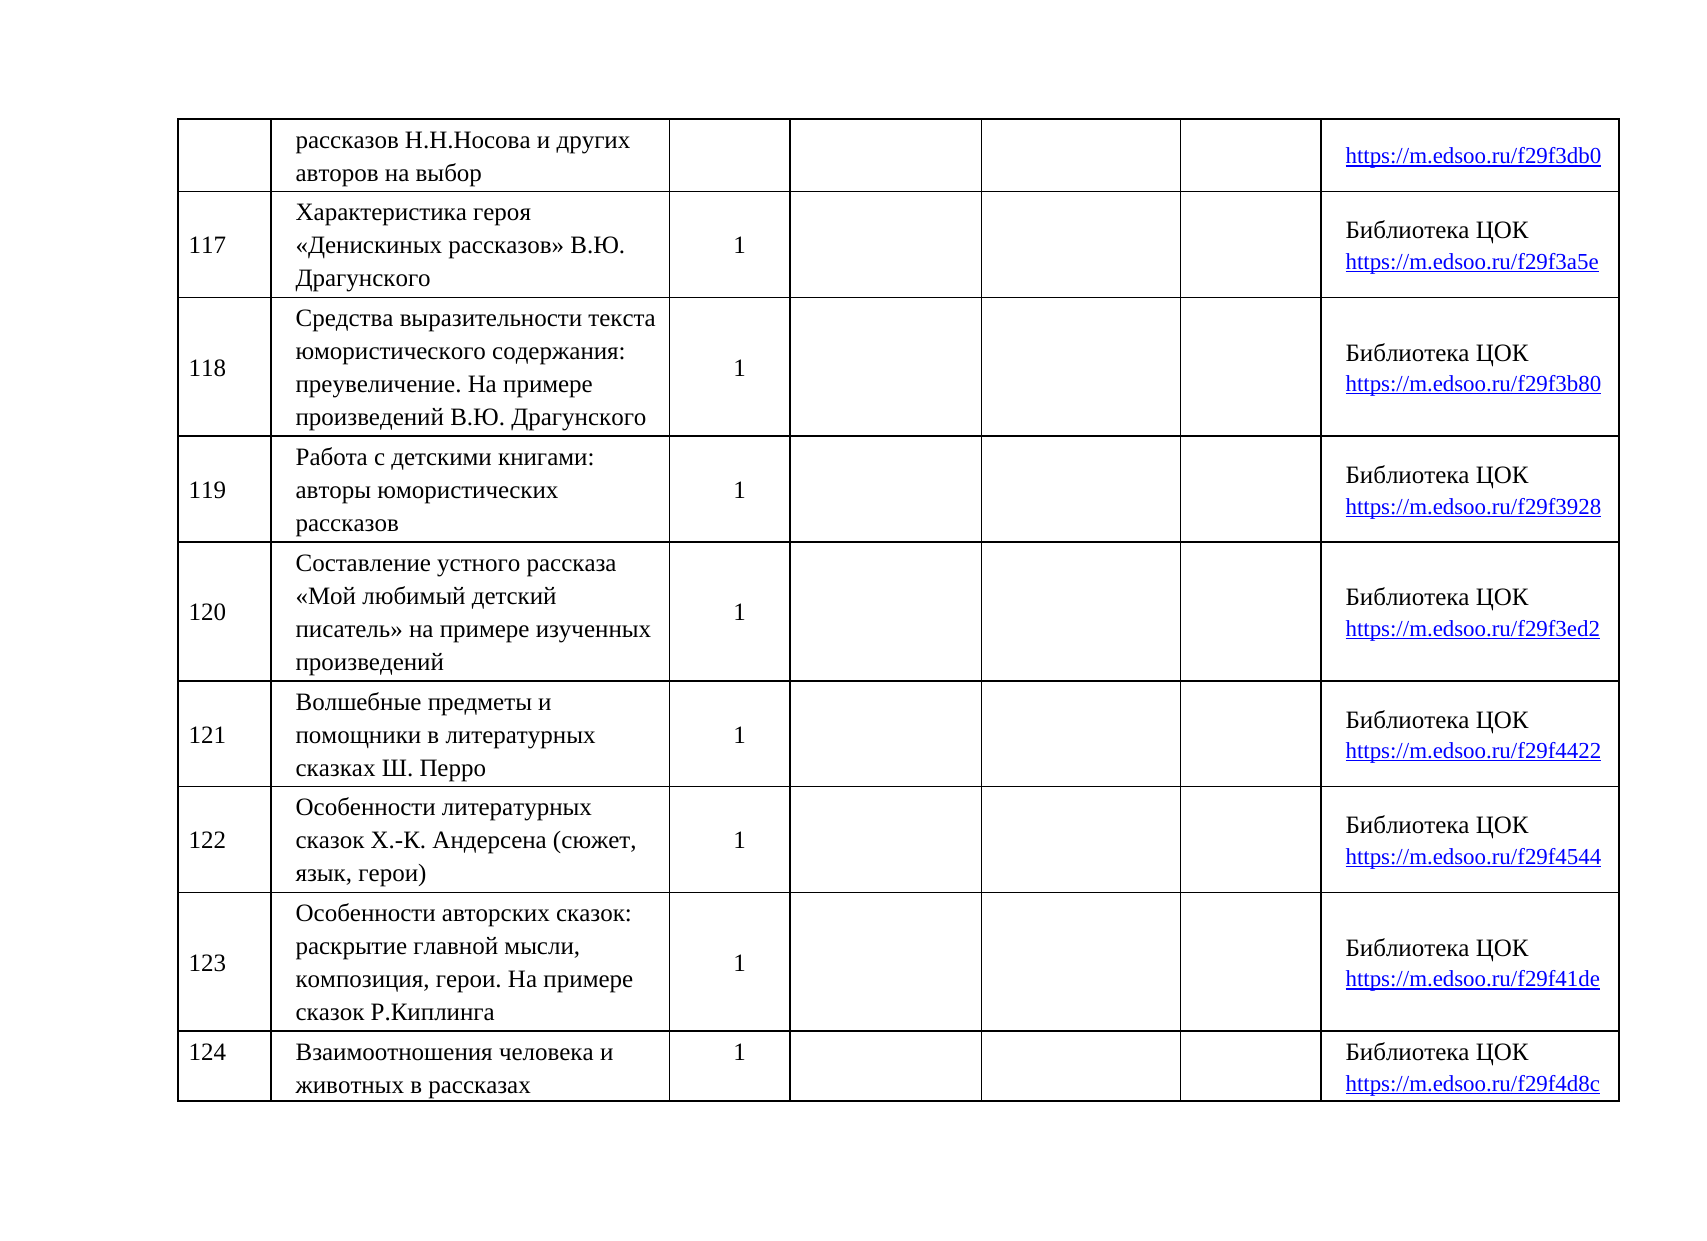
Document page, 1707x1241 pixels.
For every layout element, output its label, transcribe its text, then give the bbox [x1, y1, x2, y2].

table_cell 121 [179, 682, 270, 786]
table_cell 1 [670, 893, 789, 1030]
table_cell 1 [670, 437, 789, 541]
table_cell 1 [670, 298, 789, 435]
table_cell Библиотека ЦОК https://m.edsoo.ru/f29f3a5e [1322, 192, 1618, 296]
table_cell 122 [179, 787, 270, 892]
table_cell [982, 682, 1180, 786]
table_cell Волшебные предметы и помощники в литературных сказках Ш. Перро [272, 682, 669, 786]
table_cell [670, 120, 789, 191]
table_cell 118 [179, 298, 270, 435]
table_cell [791, 192, 981, 296]
table_cell [1181, 192, 1320, 296]
table_cell Особенности литературных сказок Х.-К. Андерсена (сюжет, язык, герои) [272, 787, 669, 892]
table_cell Библиотека ЦОК https://m.edsoo.ru/f29f4544 [1322, 787, 1618, 892]
table_cell [982, 192, 1180, 296]
table_cell [179, 120, 270, 191]
table_cell 123 [179, 893, 270, 1030]
table_cell [982, 787, 1180, 892]
table_cell [791, 120, 981, 191]
table_cell Библиотека ЦОК https://m.edsoo.ru/f29f41de [1322, 893, 1618, 1030]
table_cell 120 [179, 543, 270, 680]
table_cell Характеристика героя «Денискиных рассказов» В.Ю. Драгунского [272, 192, 669, 296]
table_cell [1181, 1032, 1320, 1100]
table_cell [791, 787, 981, 892]
table_cell 1 [670, 192, 789, 296]
table_cell [791, 682, 981, 786]
table_cell [1181, 543, 1320, 680]
table_cell [791, 543, 981, 680]
table_cell [791, 298, 981, 435]
table_cell 1 [670, 1032, 789, 1100]
table_cell 119 [179, 437, 270, 541]
table_cell [1181, 298, 1320, 435]
table_cell [982, 543, 1180, 680]
table_cell Взаимоотношения человека и животных в рассказах [272, 1032, 669, 1100]
table_cell Работа с детскими книгами: авторы юмористических рассказов [272, 437, 669, 541]
table_cell [982, 437, 1180, 541]
table_cell 124 [179, 1032, 270, 1100]
table_cell Библиотека ЦОК https://m.edsoo.ru/f29f4d8c [1322, 1032, 1618, 1100]
table_cell [982, 1032, 1180, 1100]
table_cell Средства выразительности текста юмористического содержания: преувеличение. На примере произведений В.Ю. Драгунского [272, 298, 669, 435]
table_cell 117 [179, 192, 270, 296]
table_cell [982, 120, 1180, 191]
table_cell [982, 893, 1180, 1030]
table_cell https://m.edsoo.ru/f29f3db0 [1322, 120, 1618, 191]
table_cell Библиотека ЦОК https://m.edsoo.ru/f29f3928 [1322, 437, 1618, 541]
table_cell [791, 437, 981, 541]
table_cell 1 [670, 682, 789, 786]
table_cell Библиотека ЦОК https://m.edsoo.ru/f29f4422 [1322, 682, 1618, 786]
table_cell Библиотека ЦОК https://m.edsoo.ru/f29f3b80 [1322, 298, 1618, 435]
table_cell [1181, 893, 1320, 1030]
table_cell [1181, 787, 1320, 892]
table_cell [982, 298, 1180, 435]
table_cell [791, 1032, 981, 1100]
table_cell 1 [670, 787, 789, 892]
table_cell [1181, 682, 1320, 786]
table_cell рассказов Н.Н.Носова и других авторов на выбор [272, 120, 669, 191]
table_cell Составление устного рассказа «Мой любимый детский писатель» на примере изученных произведений [272, 543, 669, 680]
table_cell [791, 893, 981, 1030]
table_cell [1181, 437, 1320, 541]
table_cell [1181, 120, 1320, 191]
table_cell Библиотека ЦОК https://m.edsoo.ru/f29f3ed2 [1322, 543, 1618, 680]
table_cell Особенности авторских сказок: раскрытие главной мысли, композиция, герои. На примере сказок Р.Киплинга [272, 893, 669, 1030]
table_cell 1 [670, 543, 789, 680]
